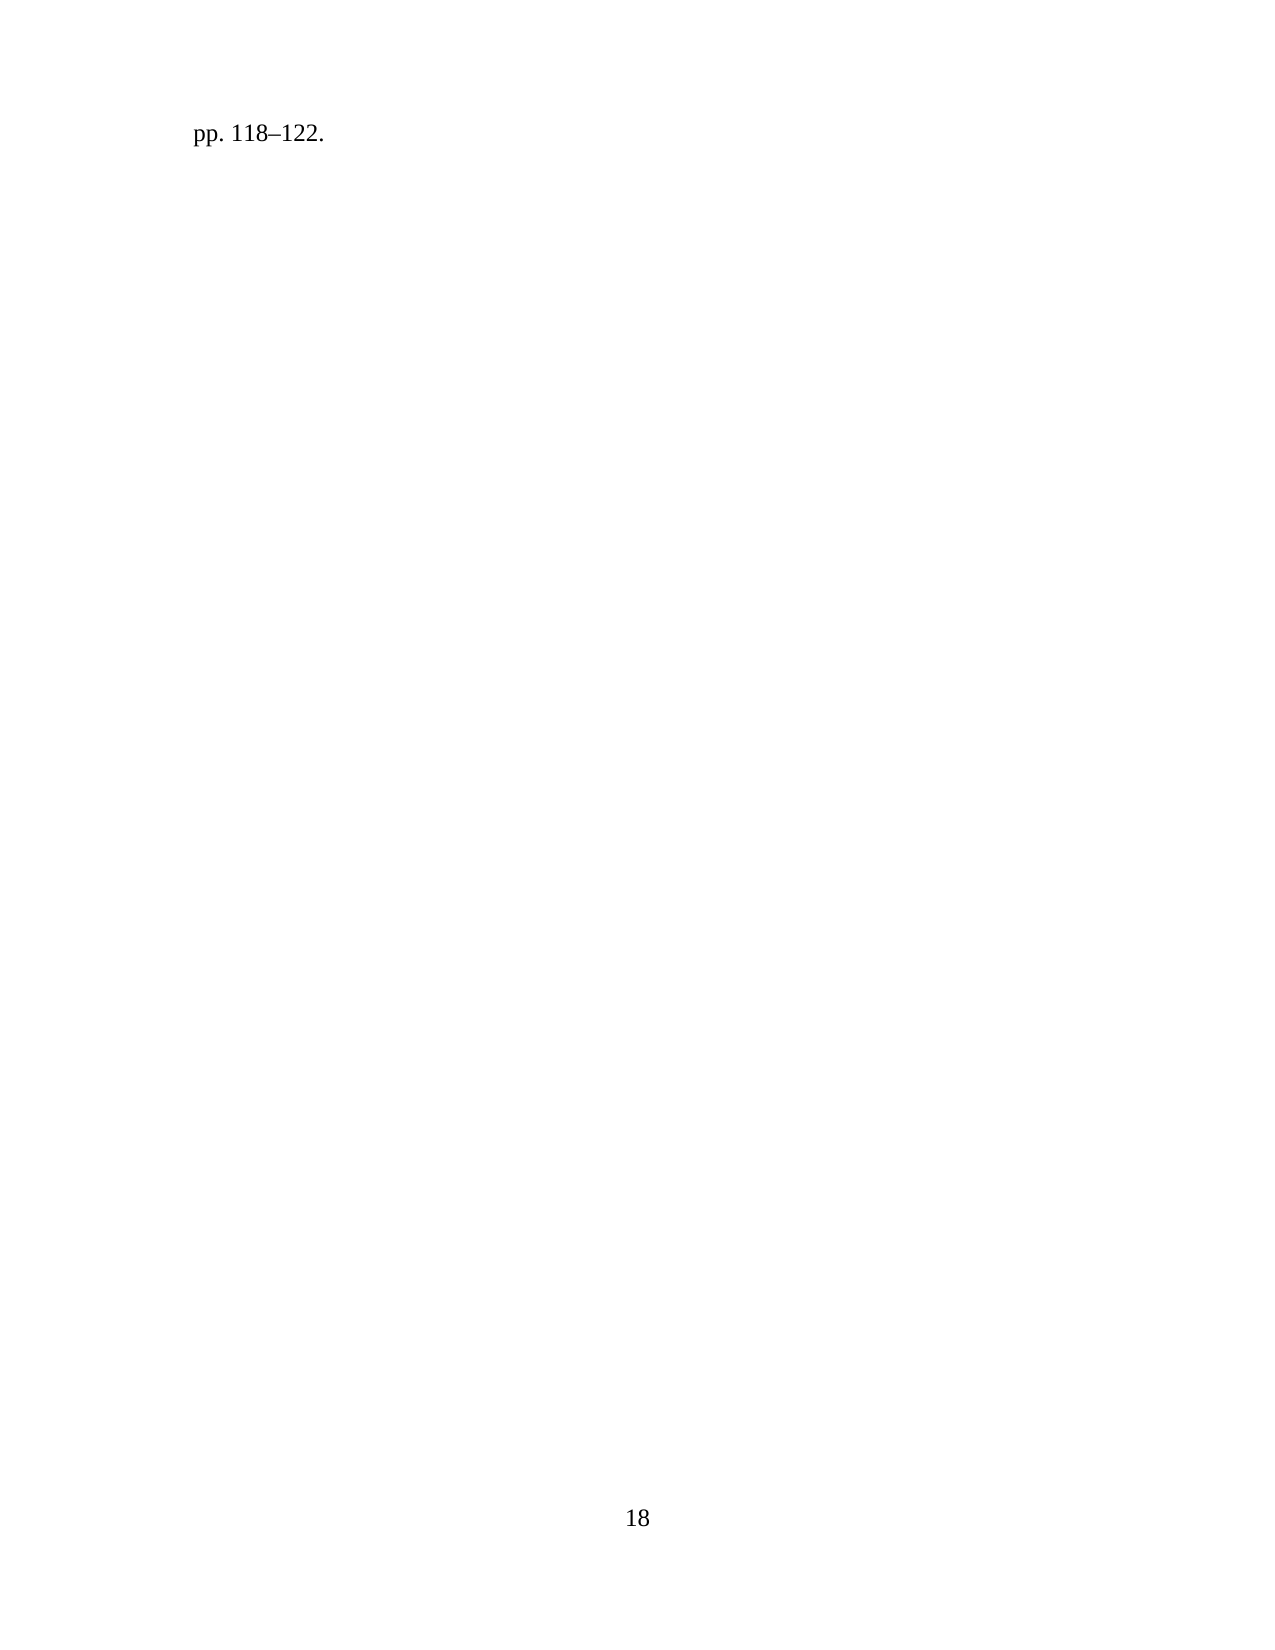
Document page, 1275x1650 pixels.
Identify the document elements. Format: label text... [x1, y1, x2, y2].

list pp. 118–122. [156, 118, 1157, 147]
